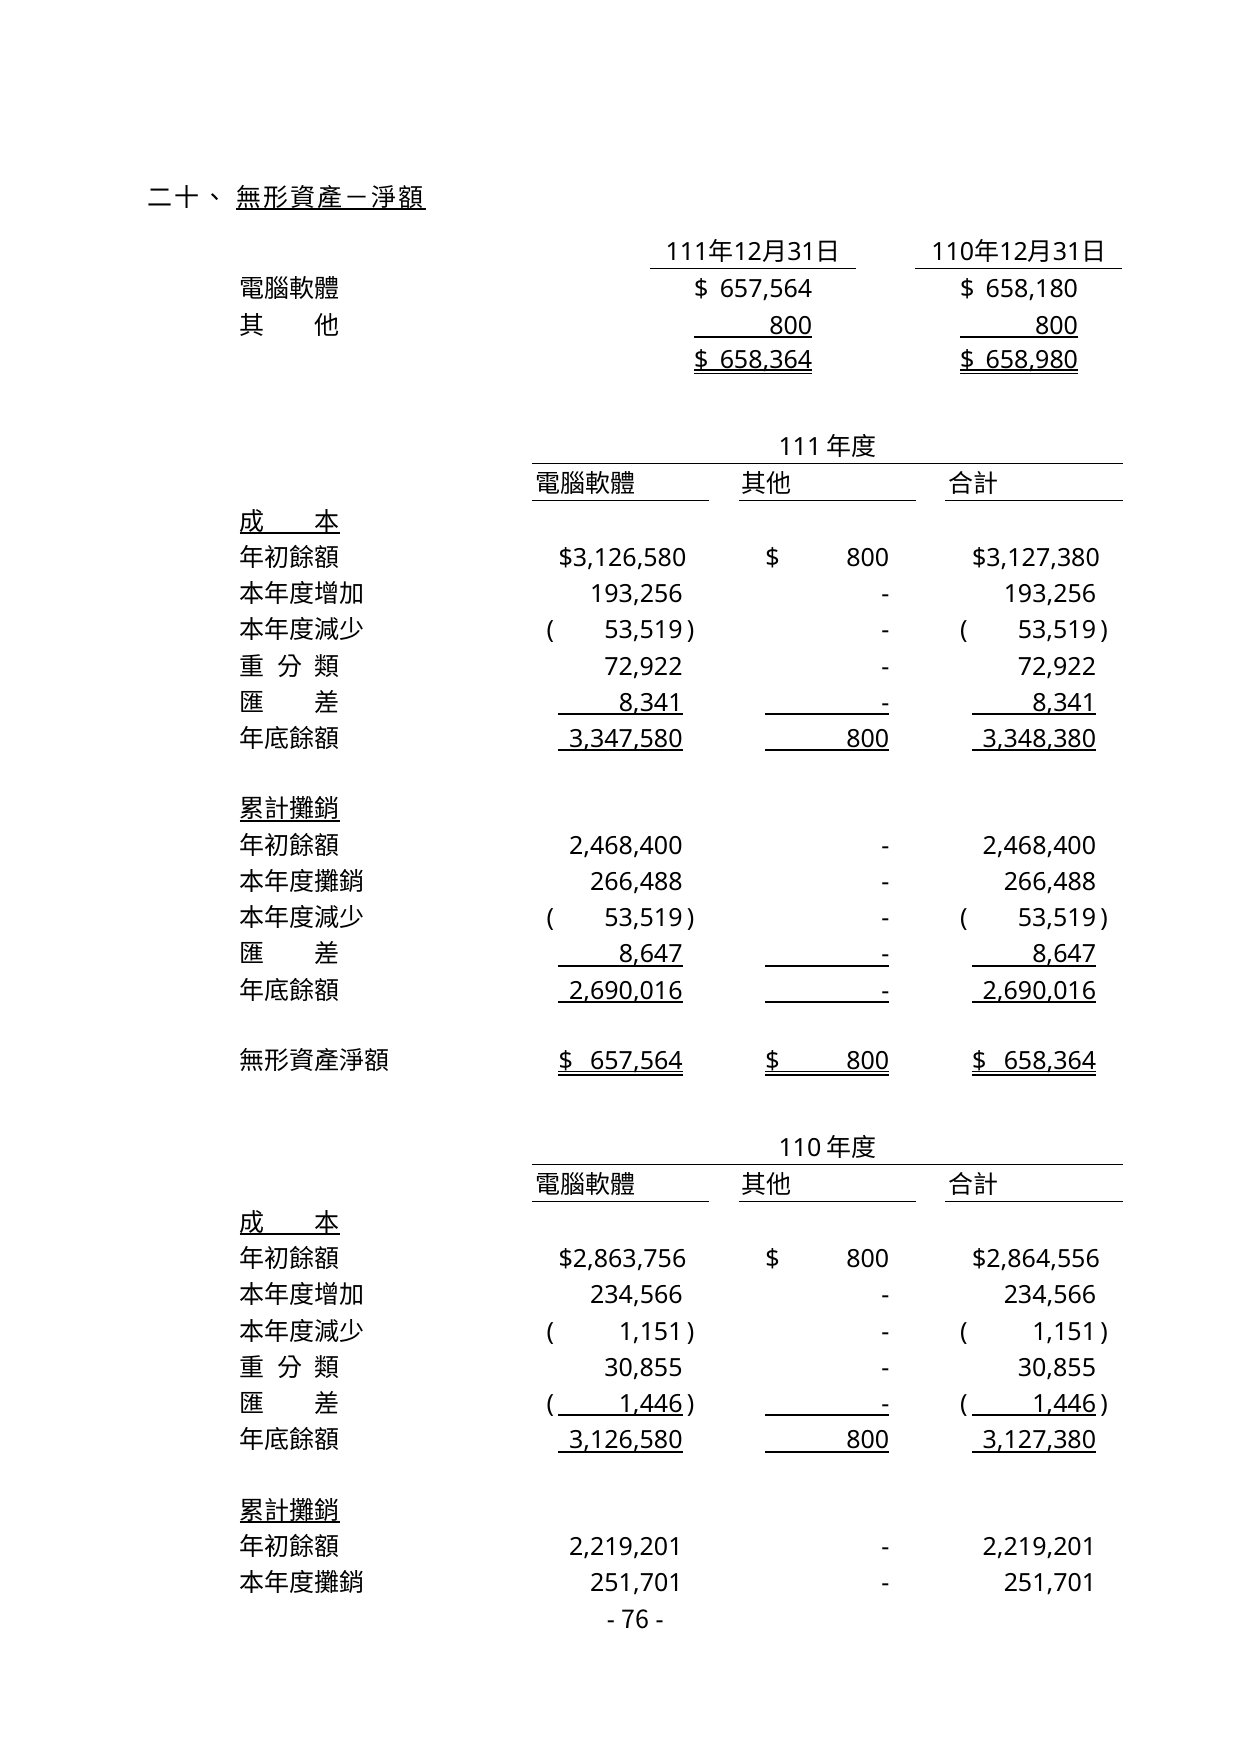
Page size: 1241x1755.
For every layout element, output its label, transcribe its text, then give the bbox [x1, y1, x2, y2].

table_header 111年12月31日 [650, 232, 856, 268]
table_cell 年初餘額 [236, 1239, 502, 1275]
table_cell [709, 861, 738, 898]
table_cell 電腦軟體 [532, 464, 709, 500]
table_cell [709, 789, 738, 825]
table_cell 其他 [739, 464, 916, 500]
table_cell 800 [739, 1420, 916, 1456]
table_cell - [739, 1311, 916, 1347]
table_cell [502, 789, 532, 825]
table_cell [709, 1420, 738, 1456]
table_cell - [739, 934, 916, 970]
table_cell $ 2,863,756 [532, 1239, 709, 1275]
table_cell [916, 719, 945, 755]
table_cell - [739, 610, 916, 646]
table_cell - [739, 1563, 916, 1599]
table_cell 成 本 [236, 1201, 502, 1238]
table_cell [502, 861, 532, 898]
table_cell [236, 1456, 502, 1490]
table_cell [739, 755, 916, 789]
table_cell 3,348,380 [945, 719, 1122, 755]
table_cell [236, 755, 502, 789]
table_cell - [739, 1275, 916, 1311]
table_cell [709, 1384, 738, 1420]
table_cell [916, 464, 945, 500]
table_cell 本年度增加 [236, 1275, 502, 1311]
table_cell $ 658,980 [915, 341, 1122, 375]
table_cell [502, 1384, 532, 1420]
table_header [236, 426, 502, 463]
table_cell [502, 500, 532, 537]
table_cell - [739, 1384, 916, 1420]
table_cell [916, 1165, 945, 1201]
table_cell 72,922 [945, 646, 1122, 682]
table_header 110年度 [532, 1128, 1122, 1164]
table_cell [916, 1201, 945, 1238]
table_cell 30,855 [532, 1347, 709, 1383]
table_cell [916, 1526, 945, 1563]
table_cell 合計 [945, 464, 1122, 500]
table_cell 8,341 [532, 682, 709, 718]
table_cell [532, 789, 709, 825]
table_cell [709, 970, 738, 1006]
table_cell [532, 501, 709, 537]
table_cell [739, 1456, 916, 1490]
table_cell [916, 1040, 945, 1077]
table_header [502, 1128, 532, 1164]
table_cell 本年度減少 [236, 898, 502, 934]
table_header [236, 1128, 502, 1164]
table_cell 累計攤銷 [236, 1490, 502, 1526]
table_cell 本年度增加 [236, 574, 502, 610]
table_cell $ 658,180 [915, 269, 1122, 305]
table_cell ( 1,151 ) [945, 1311, 1122, 1347]
table_cell 無形資產淨額 [236, 1040, 502, 1077]
table_cell 234,566 [532, 1275, 709, 1311]
table_cell 800 [739, 719, 916, 755]
table_cell [502, 1040, 532, 1077]
table_cell 匯 差 [236, 934, 502, 970]
table_cell [502, 970, 532, 1006]
table_cell [709, 1165, 738, 1201]
table_cell 年初餘額 [236, 537, 502, 573]
table_cell [502, 1490, 532, 1526]
table_cell 電腦軟體 [532, 1165, 709, 1201]
table_cell [502, 1164, 532, 1201]
table_cell $ 657,564 [532, 1040, 709, 1077]
table_cell [709, 1490, 738, 1526]
table_cell [945, 755, 1122, 789]
table_cell [502, 1526, 532, 1563]
table_cell [502, 755, 532, 789]
table_cell [856, 268, 915, 305]
table_cell $ 2,864,556 [945, 1239, 1122, 1275]
table_cell [916, 1311, 945, 1347]
table_cell [502, 1563, 532, 1599]
table_header 111年度 [532, 426, 1122, 463]
table_cell 2,468,400 [945, 825, 1122, 861]
table_cell [916, 610, 945, 646]
table_cell 匯 差 [236, 682, 502, 718]
table_cell 30,855 [945, 1347, 1122, 1383]
table_cell [916, 934, 945, 970]
table_cell [709, 1526, 738, 1563]
table_cell [532, 1006, 709, 1040]
table_cell [502, 1456, 532, 1490]
table_cell [502, 1201, 532, 1238]
table_cell ( 53,519 ) [945, 898, 1122, 934]
table_cell [916, 898, 945, 934]
table_header [502, 426, 532, 463]
table_cell [709, 682, 738, 718]
table_cell [916, 537, 945, 573]
table_cell [709, 1040, 738, 1077]
table_cell 2,690,016 [945, 970, 1122, 1006]
table_cell [532, 1202, 709, 1238]
table_cell [945, 1202, 1122, 1238]
table_cell [709, 1347, 738, 1383]
table_cell 193,256 [945, 574, 1122, 610]
table_cell [709, 898, 738, 934]
table_cell 重 分 類 [236, 646, 502, 682]
table_cell [945, 501, 1122, 537]
table_cell ( 53,519 ) [532, 898, 709, 934]
table_cell 合計 [945, 1165, 1122, 1201]
table_cell [502, 1275, 532, 1311]
table_cell $ 800 [739, 1239, 916, 1275]
table_cell [916, 861, 945, 898]
table_cell 重 分 類 [236, 1347, 502, 1383]
table_cell [916, 1563, 945, 1599]
table_cell - [739, 1347, 916, 1383]
table_cell [916, 1420, 945, 1456]
table_cell [856, 305, 915, 341]
table_cell 234,566 [945, 1275, 1122, 1311]
table_cell [916, 500, 945, 537]
table_header [856, 232, 915, 268]
table_cell 193,256 [532, 574, 709, 610]
table_cell 251,701 [532, 1563, 709, 1599]
table_cell [916, 1384, 945, 1420]
table_cell - [739, 646, 916, 682]
table_cell [236, 1006, 502, 1040]
table_cell [709, 1239, 738, 1275]
table_cell [709, 646, 738, 682]
table_cell [236, 463, 502, 500]
table_cell [591, 268, 650, 305]
table_cell [709, 1563, 738, 1599]
table_cell [236, 341, 591, 375]
table_cell [709, 1006, 738, 1040]
table_cell $ 658,364 [650, 341, 856, 375]
table_cell [916, 1006, 945, 1040]
table_header [236, 232, 591, 268]
table_cell [532, 1456, 709, 1490]
table_cell 匯 差 [236, 1384, 502, 1420]
table_cell [739, 789, 916, 825]
table_cell [916, 1275, 945, 1311]
table_cell [916, 682, 945, 718]
table_cell [916, 1456, 945, 1490]
table_cell ( 53,519 ) [532, 610, 709, 646]
table_cell 800 [915, 305, 1122, 341]
table_cell - [739, 682, 916, 718]
table_cell [856, 341, 915, 375]
table_cell [916, 789, 945, 825]
table_cell $ 800 [739, 1040, 916, 1077]
table_cell [916, 574, 945, 610]
table_cell 本年度減少 [236, 610, 502, 646]
table_cell [916, 1347, 945, 1383]
table_cell [916, 755, 945, 789]
table_cell [916, 970, 945, 1006]
table_cell ( 1,446 ) [945, 1384, 1122, 1420]
table_cell - [739, 825, 916, 861]
table_cell 8,647 [532, 934, 709, 970]
table_cell [709, 1311, 738, 1347]
table_cell 累計攤銷 [236, 789, 502, 825]
table_cell ( 1,151 ) [532, 1311, 709, 1347]
table_cell 3,126,580 [532, 1420, 709, 1456]
table_cell - [739, 1526, 916, 1563]
table_cell [709, 1275, 738, 1311]
table_cell [709, 755, 738, 789]
text 二十、 無形資產－淨額 [148, 177, 1122, 213]
table_cell 800 [650, 305, 856, 341]
table_cell [502, 574, 532, 610]
table_cell 8,647 [945, 934, 1122, 970]
table_cell [709, 934, 738, 970]
table_cell [916, 1490, 945, 1526]
table_cell [502, 934, 532, 970]
table_cell $ 3,127,380 [945, 537, 1122, 573]
table_cell 251,701 [945, 1563, 1122, 1599]
table_cell [502, 825, 532, 861]
table_cell [709, 719, 738, 755]
table_cell 本年度減少 [236, 1311, 502, 1347]
table_cell [916, 646, 945, 682]
table_cell [916, 1239, 945, 1275]
table_cell $ 658,364 [945, 1040, 1122, 1077]
table_cell 266,488 [945, 861, 1122, 898]
table_cell [739, 1202, 916, 1238]
table_cell [709, 537, 738, 573]
table_cell 年底餘額 [236, 1420, 502, 1456]
table_cell 2,219,201 [945, 1526, 1122, 1563]
table_cell [502, 1311, 532, 1347]
table_cell 年初餘額 [236, 825, 502, 861]
table_cell [709, 1456, 738, 1490]
table_cell ( 53,519 ) [945, 610, 1122, 646]
table_cell 本年度攤銷 [236, 861, 502, 898]
table_cell 電腦軟體 [236, 268, 591, 305]
table_cell ( 1,446 ) [532, 1384, 709, 1420]
table_cell $ 800 [739, 537, 916, 573]
table_cell [591, 341, 650, 375]
table_cell 其 他 [236, 305, 591, 341]
table_cell 2,468,400 [532, 825, 709, 861]
table_cell $ 657,564 [650, 269, 856, 305]
table_cell [236, 1164, 502, 1201]
table_cell 其他 [739, 1165, 916, 1201]
table_cell [945, 1456, 1122, 1490]
table_cell 8,341 [945, 682, 1122, 718]
table_cell [502, 898, 532, 934]
table_cell [709, 574, 738, 610]
table_cell [591, 305, 650, 341]
table_cell [502, 1420, 532, 1456]
table_cell - [739, 574, 916, 610]
table_cell 成 本 [236, 500, 502, 537]
table_cell [916, 825, 945, 861]
table_cell [739, 1006, 916, 1040]
table_cell 2,219,201 [532, 1526, 709, 1563]
table_cell [709, 464, 738, 500]
table_cell $ 3,126,580 [532, 537, 709, 573]
table_cell [945, 789, 1122, 825]
table_cell 266,488 [532, 861, 709, 898]
table_cell [502, 682, 532, 718]
table_cell 年底餘額 [236, 719, 502, 755]
table_cell [502, 610, 532, 646]
table_cell [502, 1239, 532, 1275]
table_cell 本年度攤銷 [236, 1563, 502, 1599]
table_cell [502, 463, 532, 500]
table_cell [502, 1006, 532, 1040]
table_cell [532, 1490, 709, 1526]
table_cell [502, 719, 532, 755]
table_cell [502, 537, 532, 573]
table_cell - [739, 898, 916, 934]
table_cell 3,347,580 [532, 719, 709, 755]
table_cell 年底餘額 [236, 970, 502, 1006]
table_cell [532, 755, 709, 789]
table_cell [502, 646, 532, 682]
table_cell - [739, 970, 916, 1006]
table_cell [709, 610, 738, 646]
table_header [591, 232, 650, 268]
table_cell 3,127,380 [945, 1420, 1122, 1456]
table_header 110年12月31日 [915, 232, 1122, 268]
table_cell [502, 1347, 532, 1383]
table_cell [739, 501, 916, 537]
table_cell [739, 1490, 916, 1526]
table_cell - [739, 861, 916, 898]
table_cell [945, 1006, 1122, 1040]
table_cell [709, 500, 738, 537]
table_cell [709, 1201, 738, 1238]
table_cell 2,690,016 [532, 970, 709, 1006]
table_cell [709, 825, 738, 861]
table_cell 72,922 [532, 646, 709, 682]
table_cell [945, 1490, 1122, 1526]
table_cell 年初餘額 [236, 1526, 502, 1563]
